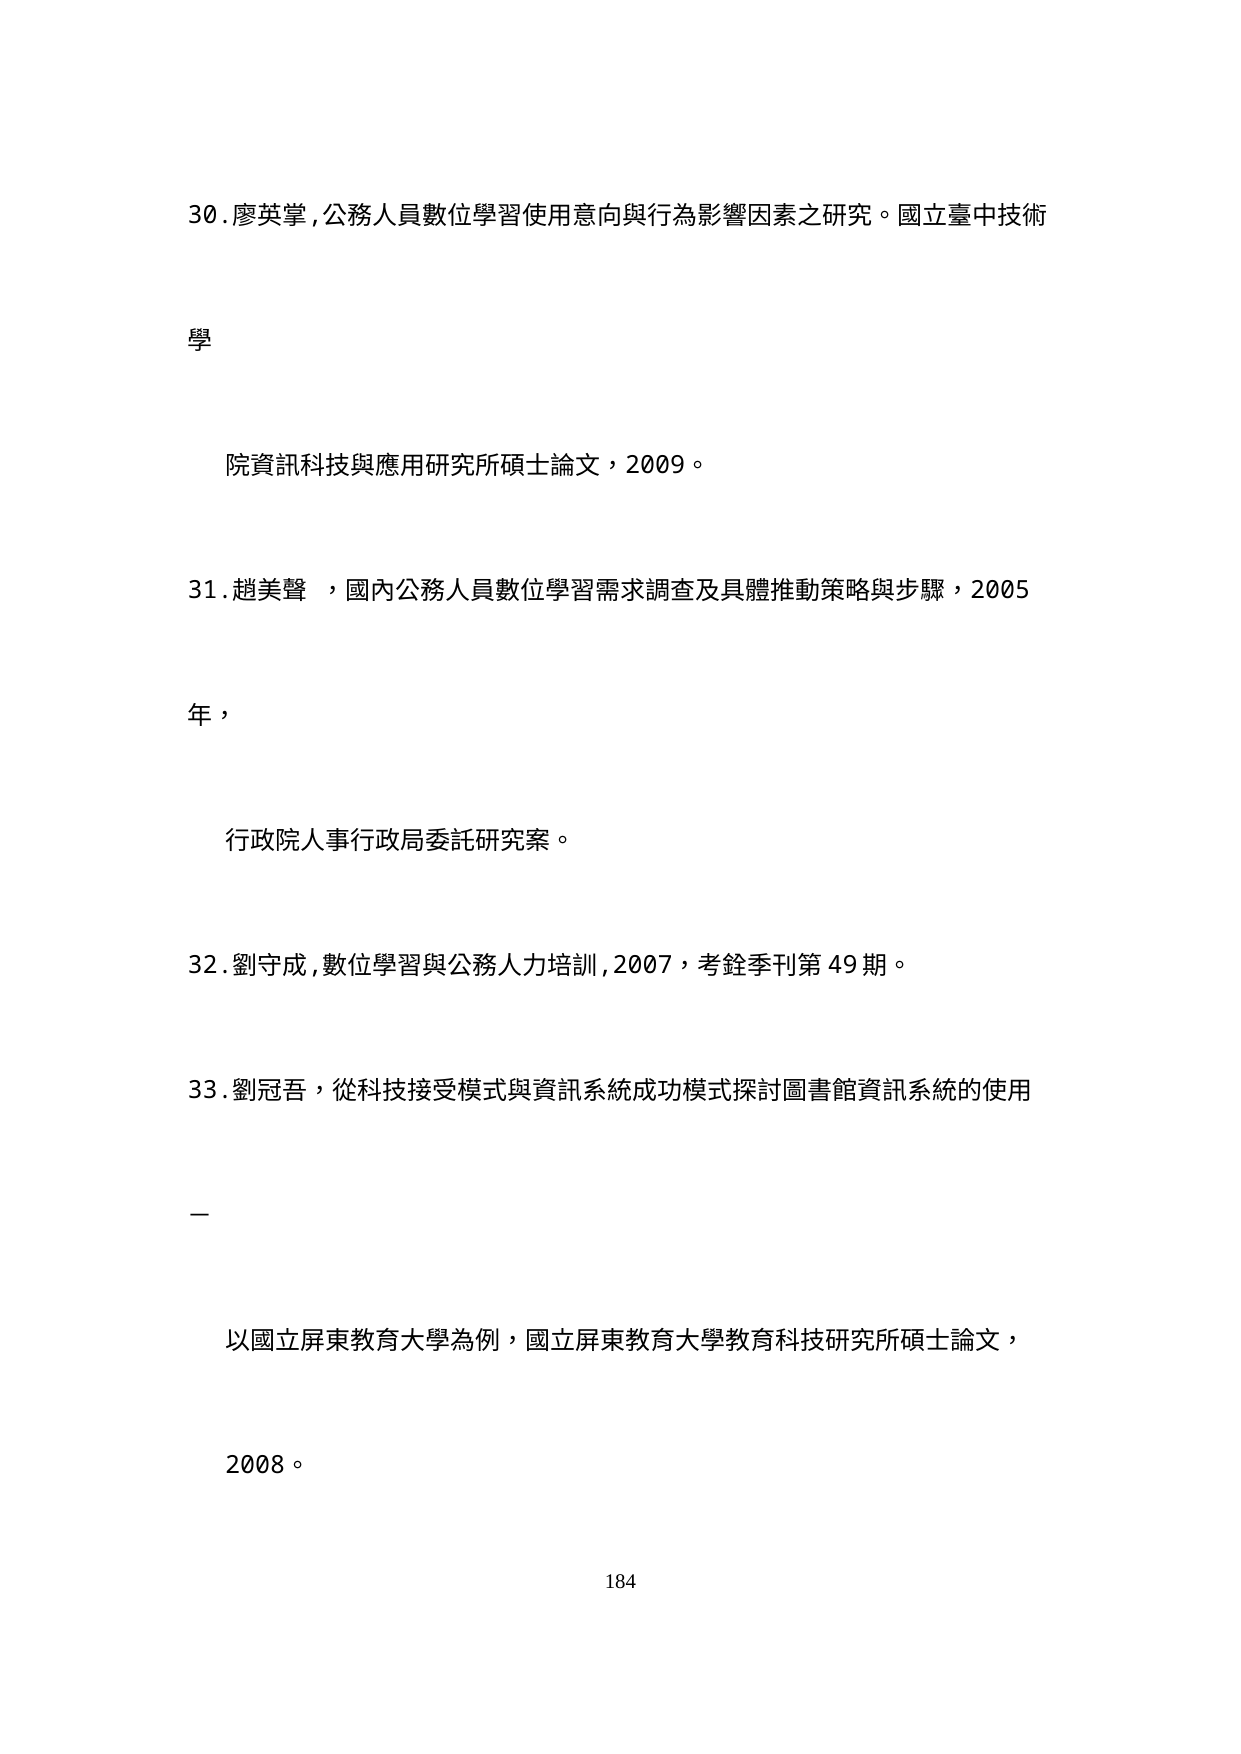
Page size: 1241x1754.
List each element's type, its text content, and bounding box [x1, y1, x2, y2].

text 2008。 [187, 1422, 1053, 1484]
text 行政院人事行政局委託研究案。 [187, 797, 1053, 859]
text 32.劉守成,數位學習與公務人力培訓,2007，考銓季刊第49期。 [187, 922, 1053, 984]
text 33.劉冠吾，從科技接受模式與資訊系統成功模式探討圖書館資訊系統的使用－ [187, 1047, 1053, 1234]
text 以國立屏東教育大學為例，國立屏東教育大學教育科技研究所碩士論文， [187, 1297, 1053, 1359]
text 31.趙美聲 ，國內公務人員數位學習需求調查及具體推動策略與步驟，2005年， [187, 547, 1053, 734]
text 30.廖英掌,公務人員數位學習使用意向與行為影響因素之研究。國立臺中技術學 [187, 172, 1053, 359]
text 院資訊科技與應用研究所碩士論文，2009。 [187, 422, 1053, 484]
